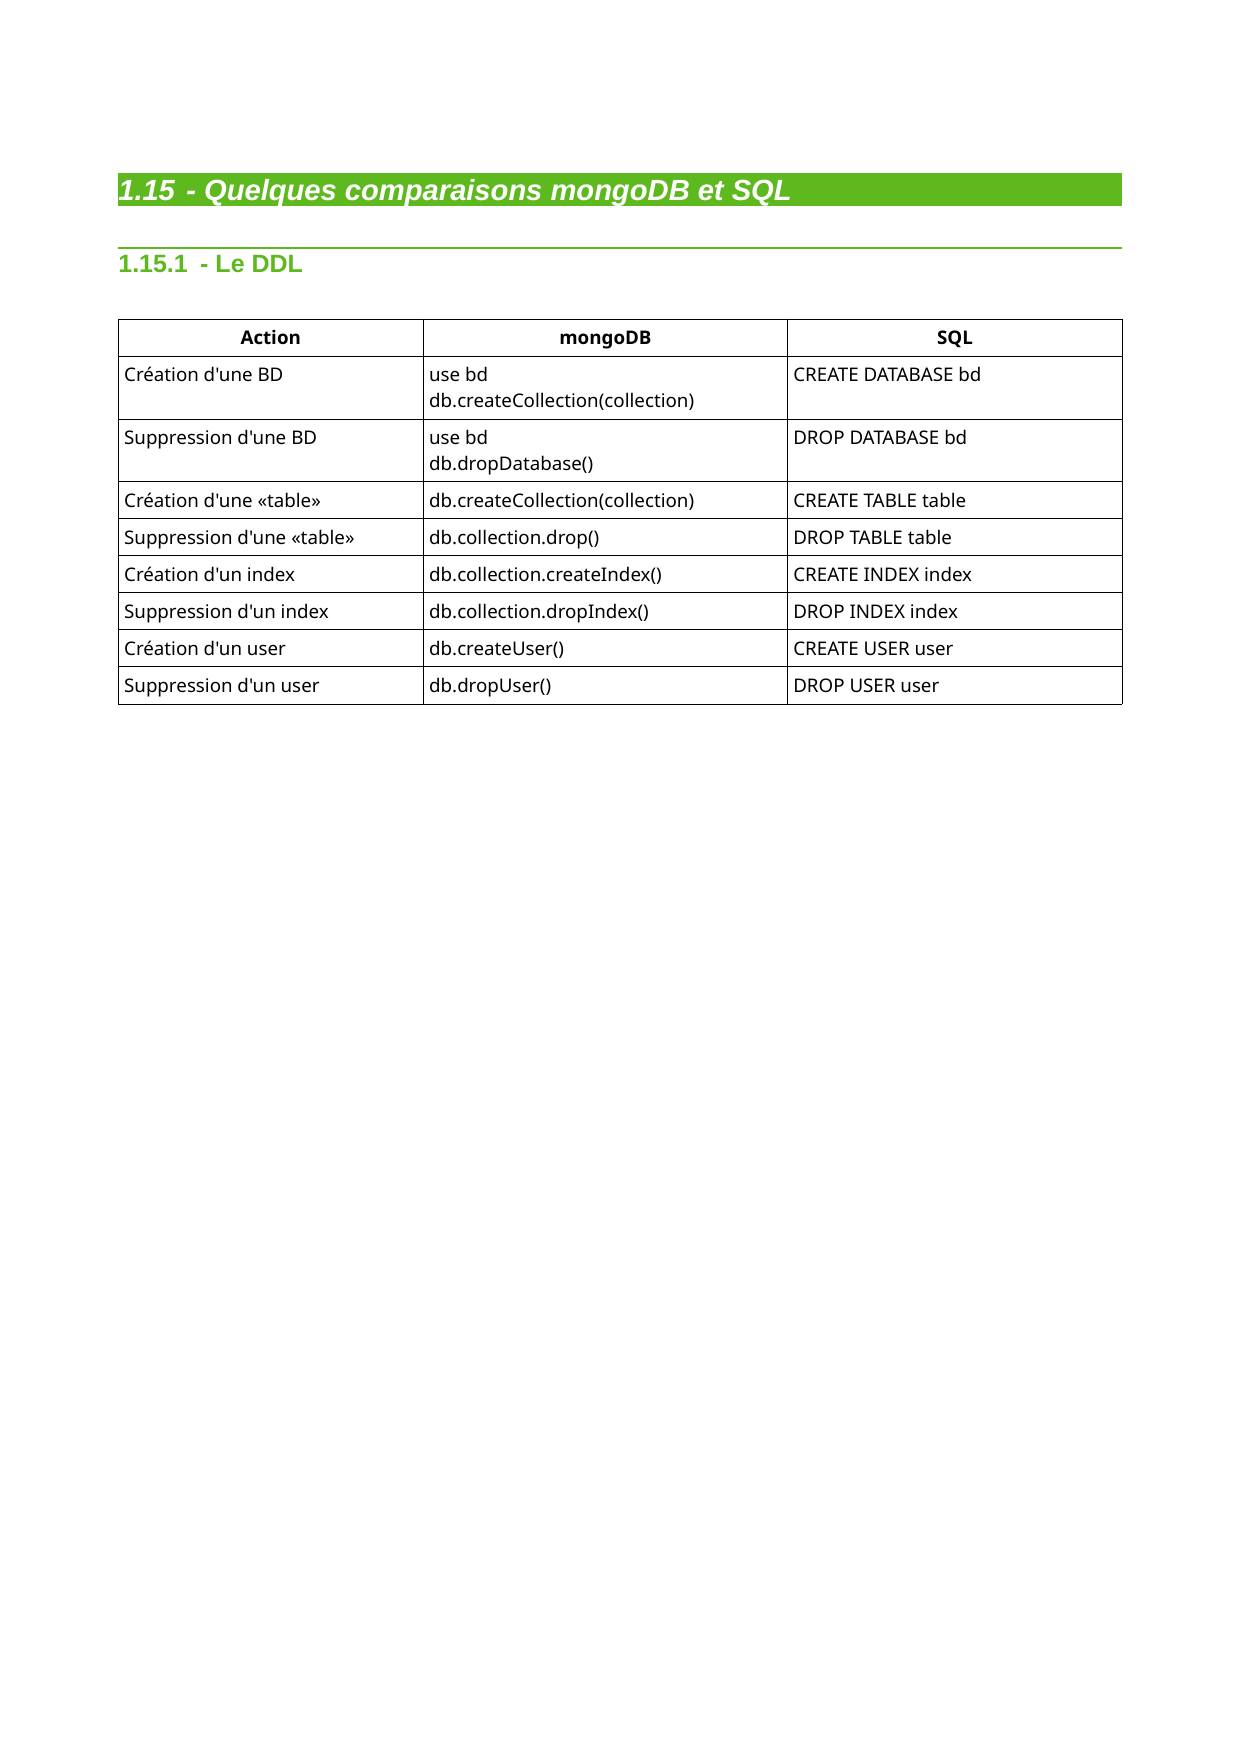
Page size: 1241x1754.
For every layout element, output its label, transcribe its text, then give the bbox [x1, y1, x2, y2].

subtitle - Quelques comparaisons mongoDB et SQL [118, 173, 1122, 206]
table_cell DROP USER user [788, 667, 1122, 703]
table_cell db.createCollection(collection) [424, 482, 787, 518]
table_header mongoDB [424, 320, 787, 356]
table_cell Suppression d'une BD [119, 420, 423, 481]
subtitle - Le DDL [118, 249, 1122, 278]
table_cell CREATE INDEX index [788, 556, 1122, 592]
table_cell use bd db.createCollection(collection) [424, 357, 787, 418]
table_cell DROP INDEX index [788, 593, 1122, 629]
table_cell db.collection.dropIndex() [424, 593, 787, 629]
table_cell db.collection.createIndex() [424, 556, 787, 592]
table_cell db.createUser() [424, 630, 787, 666]
table_cell Création d'un user [119, 630, 423, 666]
table_cell Suppression d'une «table» [119, 519, 423, 555]
table_header SQL [788, 320, 1122, 356]
table_cell CREATE TABLE table [788, 482, 1122, 518]
table_cell Création d'une «table» [119, 482, 423, 518]
table_cell Suppression d'un index [119, 593, 423, 629]
table_cell CREATE USER user [788, 630, 1122, 666]
table_cell DROP DATABASE bd [788, 420, 1122, 481]
table_cell use bd db.dropDatabase() [424, 420, 787, 481]
table_cell CREATE DATABASE bd [788, 357, 1122, 418]
table_cell Suppression d'un user [119, 667, 423, 703]
table_cell Création d'une BD [119, 357, 423, 418]
table_cell DROP TABLE table [788, 519, 1122, 555]
table_cell db.dropUser() [424, 667, 787, 703]
table_cell Création d'un index [119, 556, 423, 592]
table_header Action [119, 320, 423, 356]
table_cell db.collection.drop() [424, 519, 787, 555]
